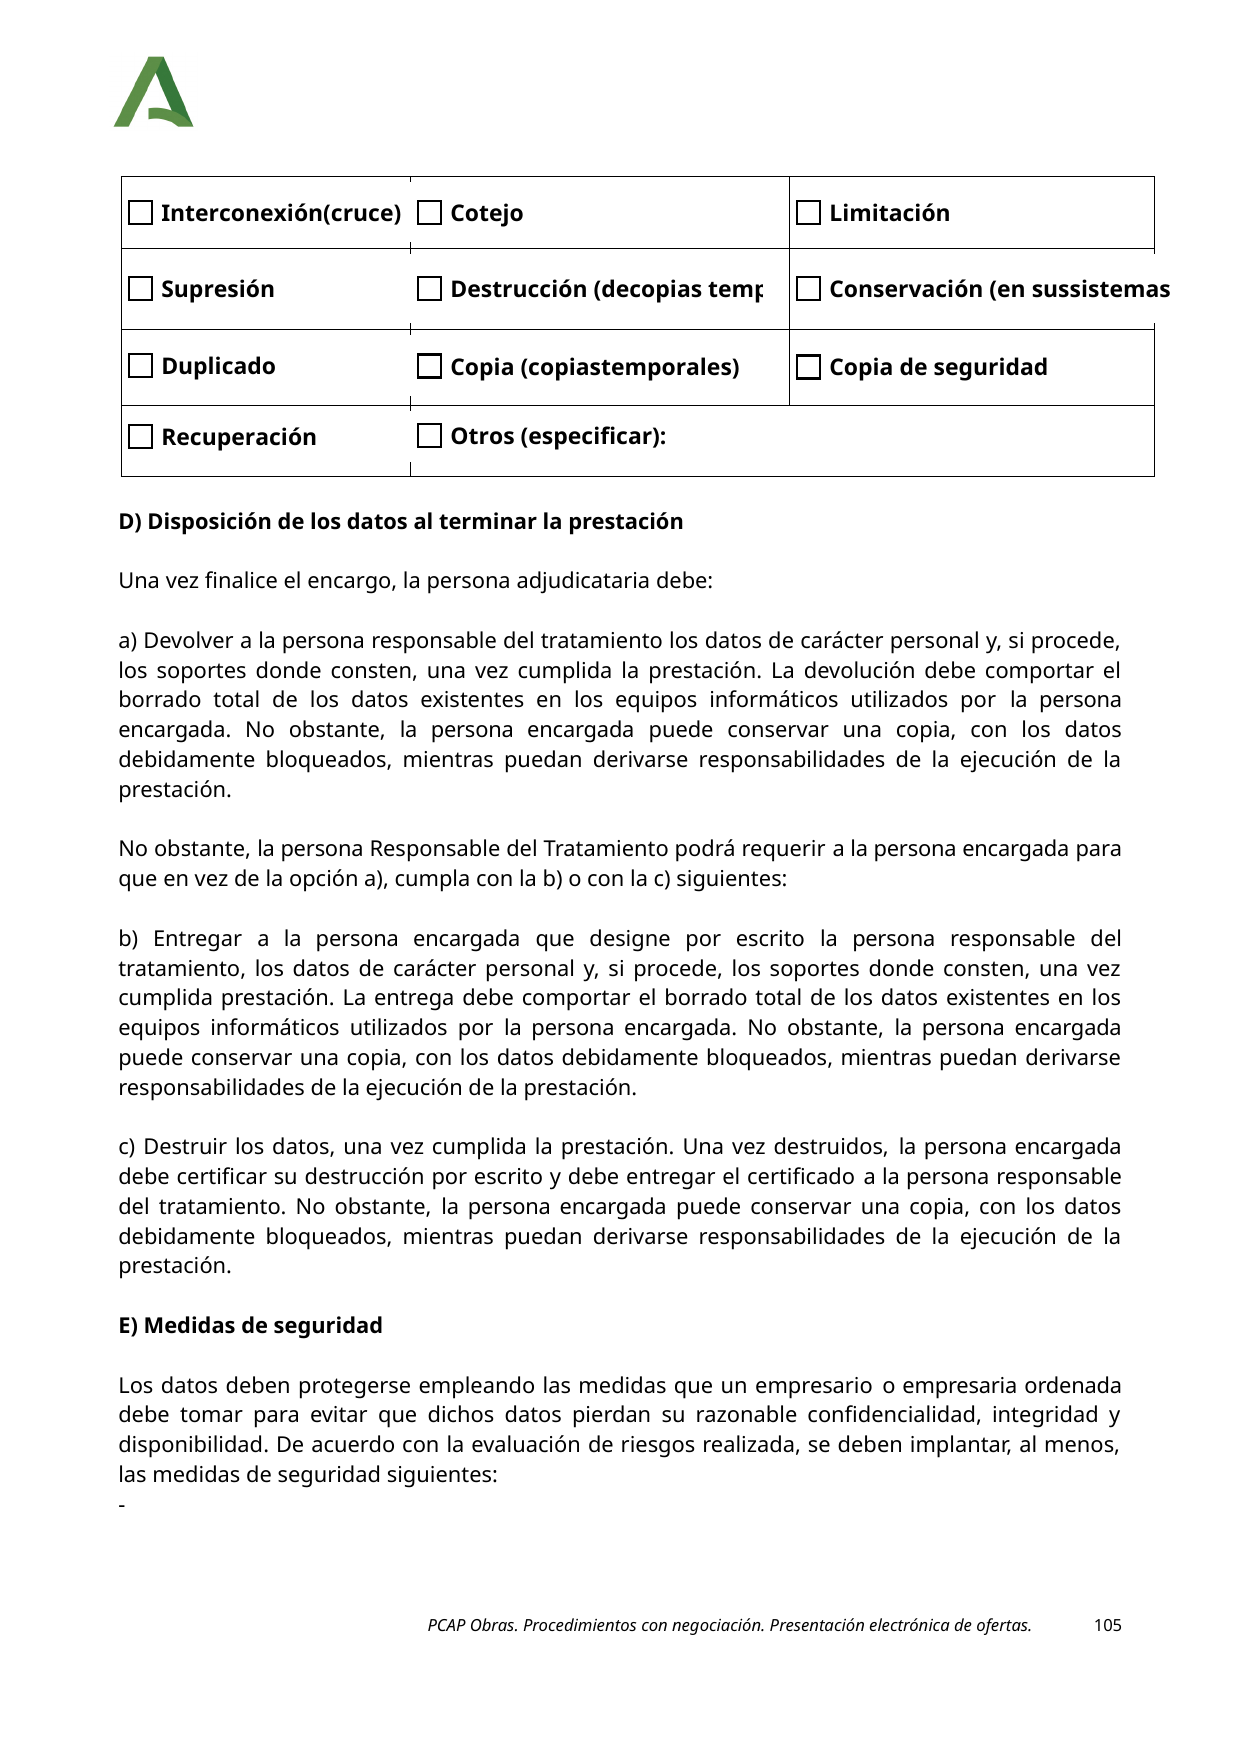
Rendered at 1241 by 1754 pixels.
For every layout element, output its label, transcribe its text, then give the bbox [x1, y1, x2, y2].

table_cell [122, 330, 410, 405]
text D) Disposición de los datos al terminar la prestación [118, 506, 1122, 535]
text No obstante, la persona Responsable del Tratamiento podrá requerir a la persona encargada para que en vez de la opción a), cumpla con la b) o con la c) siguientes: [118, 833, 1122, 893]
text a) Devolver a la persona responsable del tratamiento los datos de carácter personal y, si procede, los soportes donde consten, una vez cumplida la prestación. La devolución debe comportar el borrado total de los datos existentes en los equipos informáticos utilizados por la persona encargada. No obstante, la persona encargada puede conservar una copia, con los datos debidamente bloqueados, mientras puedan derivarse responsabilidades de la ejecución de la prestación. [118, 625, 1122, 803]
text E) Medidas de seguridad [118, 1310, 1122, 1340]
picture [109, 52, 198, 131]
table_cell [411, 177, 789, 248]
table_cell [122, 177, 410, 248]
table_cell [790, 330, 1154, 405]
table_cell [790, 177, 1154, 248]
text Los datos deben protegerse empleando las medidas que un empresario o empresaria ordenada debe tomar para evitar que dichos datos pierdan su razonable confidencialidad, integridad y disponibilidad. De acuerdo con la evaluación de riesgos realizada, se deben implantar, al menos, las medidas de seguridad siguientes: [118, 1369, 1122, 1489]
table_cell [122, 406, 410, 476]
text - [118, 1489, 1122, 1518]
table_cell [122, 249, 410, 329]
table_cell [411, 406, 1154, 476]
text c) Destruir los datos, una vez cumplida la prestación. Una vez destruidos, la persona encargada debe certificar su destrucción por escrito y debe entregar el certificado a la persona responsable del tratamiento. No obstante, la persona encargada puede conservar una copia, con los datos debidamente bloqueados, mientras puedan derivarse responsabilidades de la ejecución de la prestación. [118, 1131, 1122, 1280]
table_cell [411, 330, 789, 405]
text Una vez finalice el encargo, la persona adjudicataria debe: [118, 565, 1122, 595]
table_cell [790, 249, 1154, 329]
table_cell [411, 249, 789, 329]
text b) Entregar a la persona encargada que designe por escrito la persona responsable del tratamiento, los datos de carácter personal y, si procede, los soportes donde consten, una vez cumplida prestación. La entrega debe comportar el borrado total de los datos existentes en los equipos informáticos utilizados por la persona encargada. No obstante, la persona encargada puede conservar una copia, con los datos debidamente bloqueados, mientras puedan derivarse responsabilidades de la ejecución de la prestación. [118, 923, 1122, 1101]
